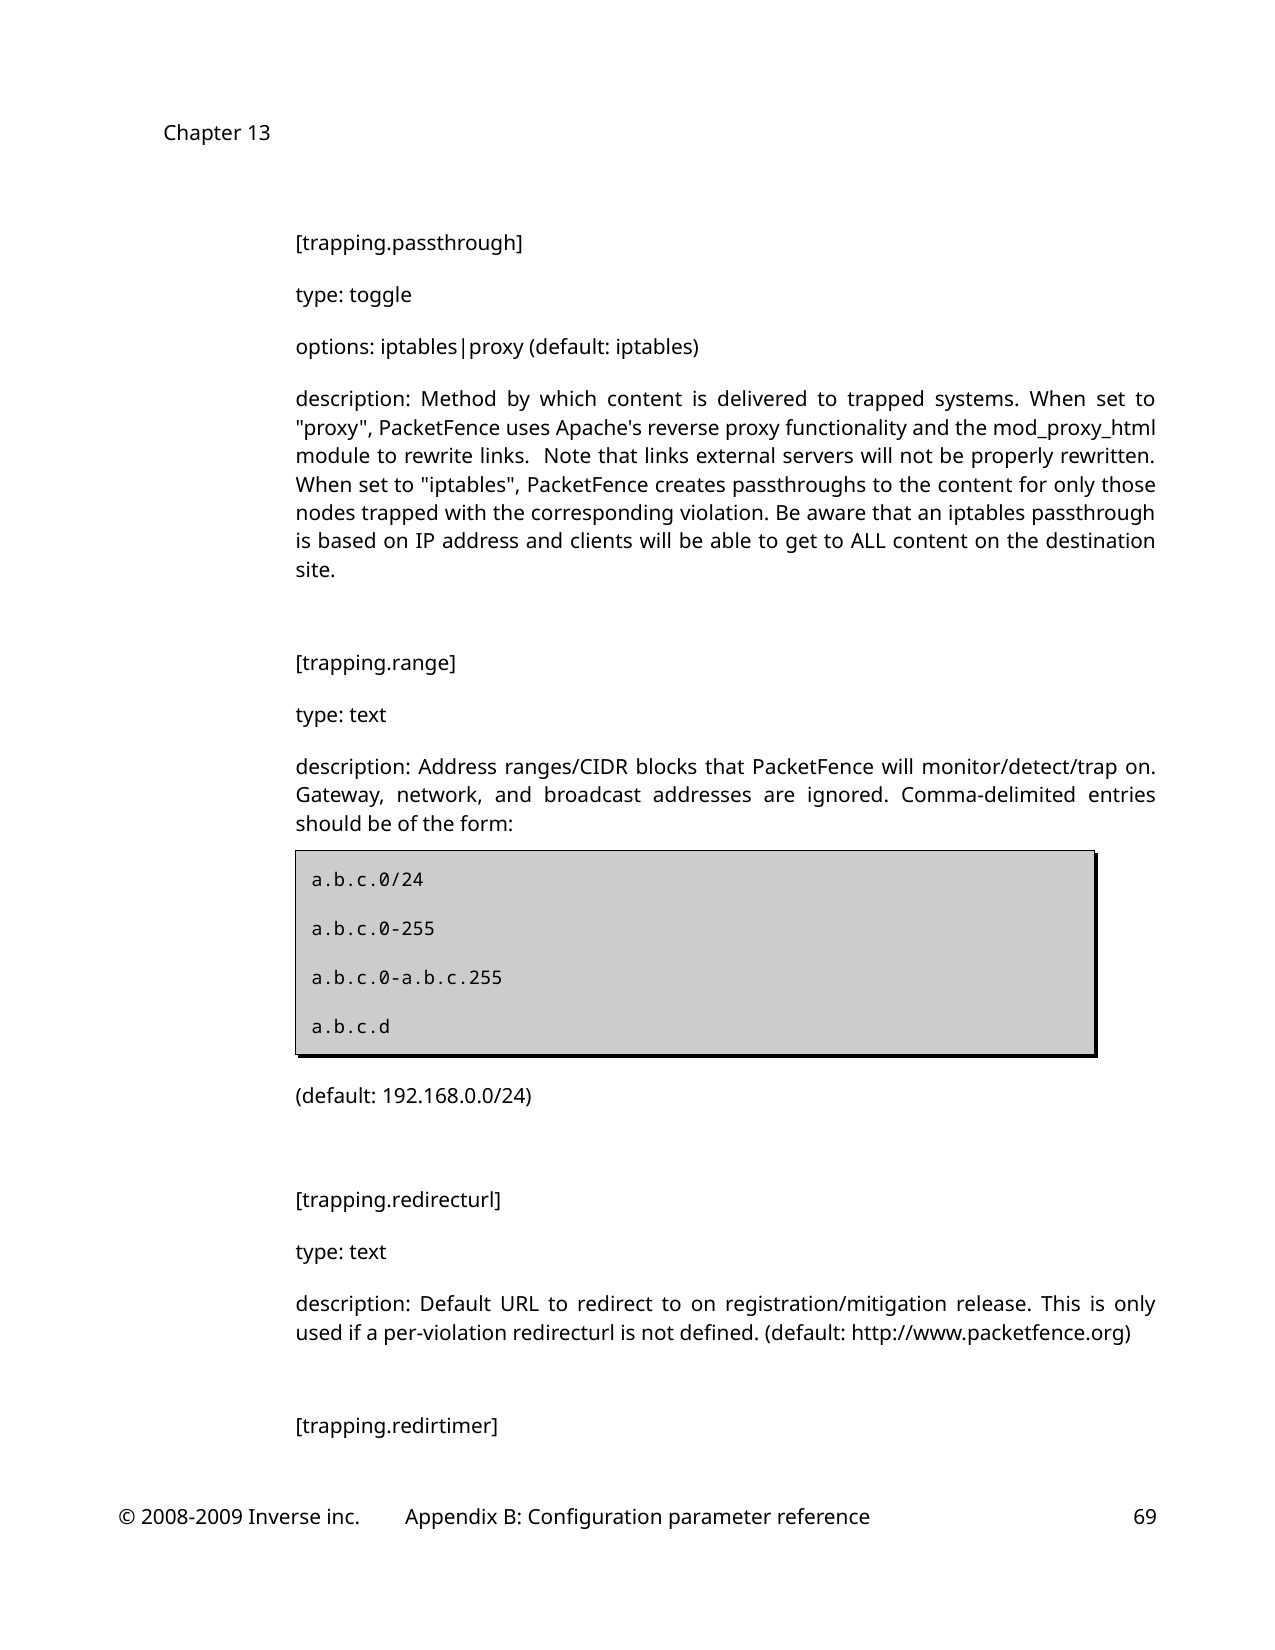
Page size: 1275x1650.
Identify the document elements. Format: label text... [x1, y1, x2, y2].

text type: text [295, 1237, 1157, 1266]
text type: toggle [295, 280, 1157, 309]
text [trapping.range] [295, 648, 1157, 676]
text a.b.c.0-255 [296, 899, 1094, 941]
text a.b.c.d [296, 997, 1094, 1054]
text [trapping.passthrough] [295, 228, 1157, 257]
text options: iptables|proxy (default: iptables) [295, 332, 1157, 361]
text type: text [295, 700, 1157, 728]
text a.b.c.0-a.b.c.255 [296, 948, 1094, 990]
text [trapping.redirecturl] [295, 1185, 1157, 1214]
text [trapping.redirtimer] [295, 1411, 1157, 1439]
text a.b.c.0/24 [296, 851, 1094, 891]
text description: Address ranges/CIDR blocks that PacketFence will monitor/detect/trap on. Gateway, network, and broadcast addresses are ignored. Comma-delimited entries should be of the form: [295, 752, 1157, 837]
text (default: 192.168.0.0/24) [295, 1081, 1157, 1110]
text description: Method by which content is delivered to trapped systems. When set to "proxy", PacketFence uses Apache's reverse proxy functionality and the mod_proxy_html module to rewrite links. Note that links external servers will not be properly rewritten. When set to "iptables", PacketFence creates passthroughs to the content for only those nodes trapped with the corresponding violation. Be aware that an iptables passthrough is based on IP address and clients will be able to get to ALL content on the destination site. [295, 384, 1157, 583]
text description: Default URL to redirect to on registration/mitigation release. This is only used if a per-violation redirecturl is not defined. (default: http://www.packetfence.org) [295, 1289, 1157, 1346]
